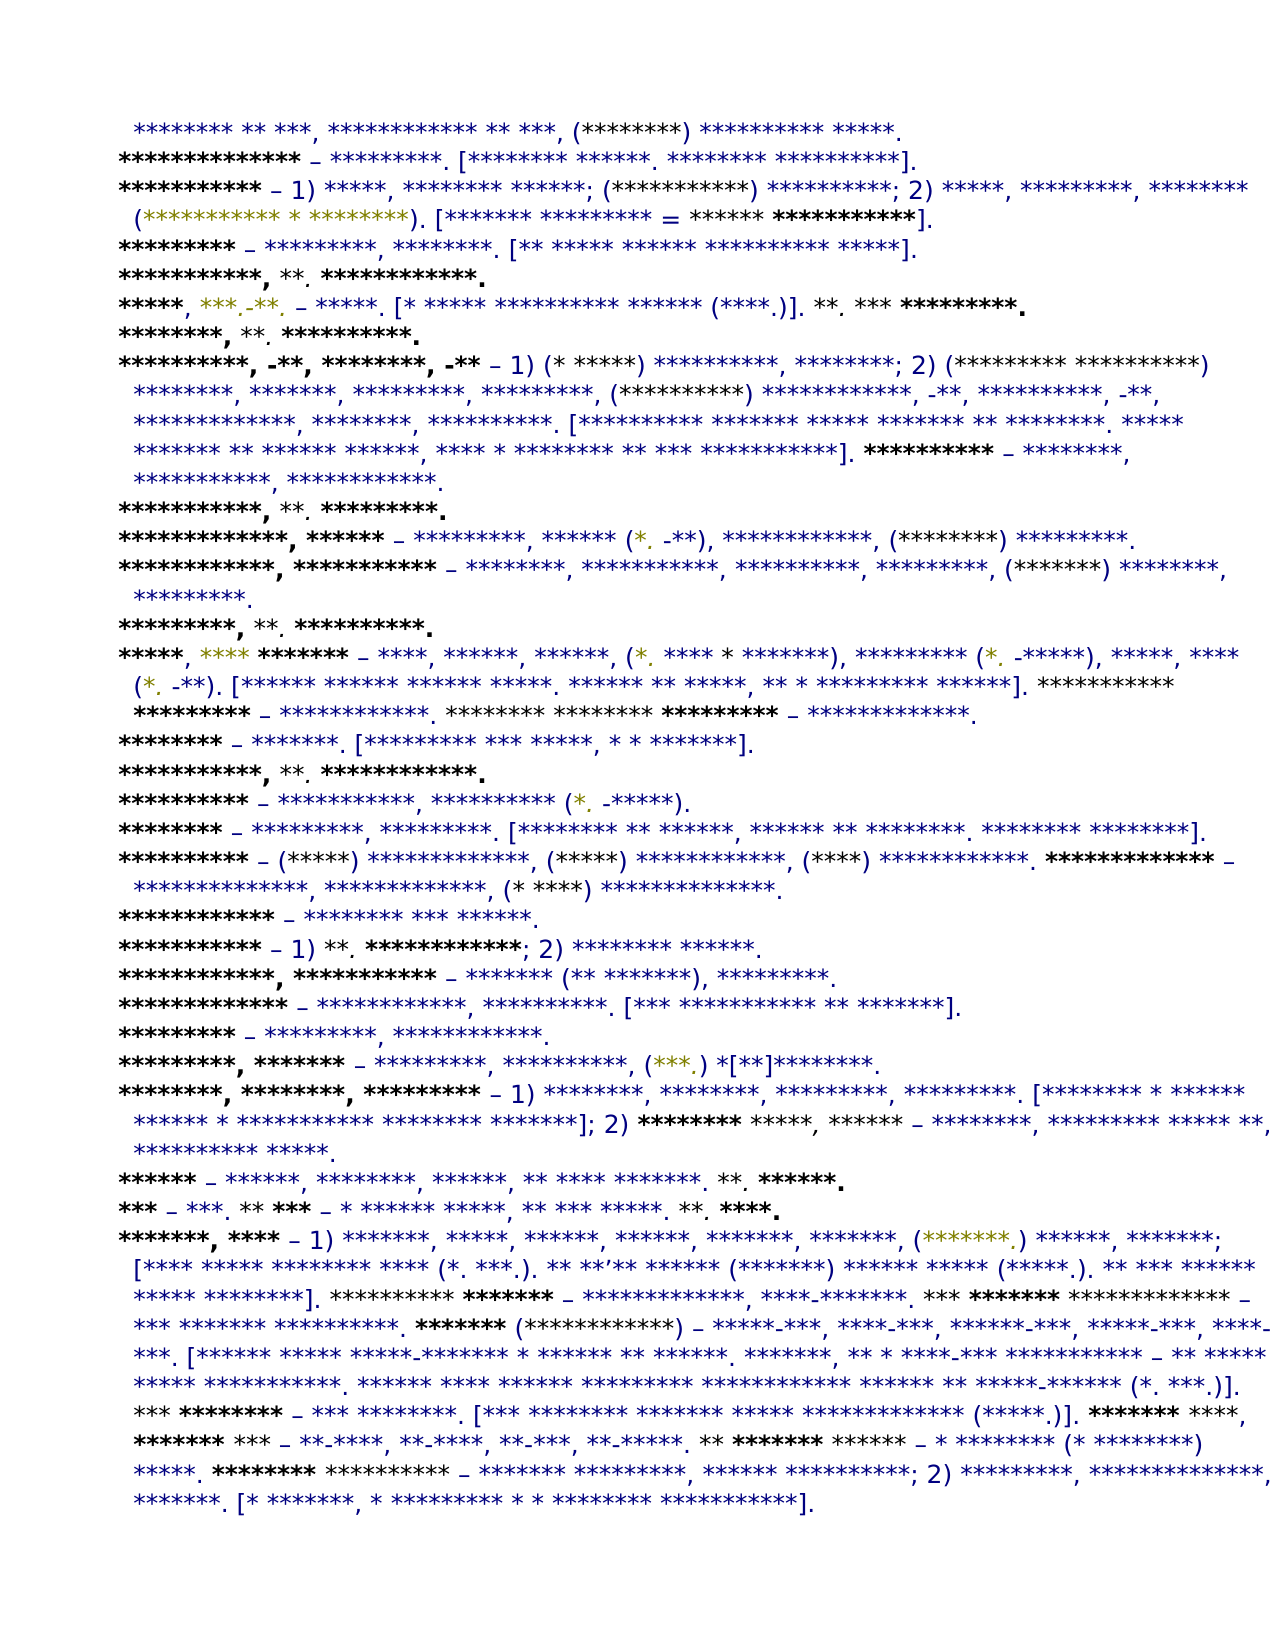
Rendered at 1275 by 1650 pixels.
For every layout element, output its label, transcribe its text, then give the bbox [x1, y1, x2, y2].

text ********, ********, ********* – 1) ********, ********, *********, *********. [******** * ****** ****** * *********** ******** *******]; 2) ******** *****, ****** – ********, ********* ***** **, ********** *****. [118, 1081, 1275, 1168]
text ******** – *******. [********* *** *****, * * *******]. [118, 731, 1275, 760]
text *** – ***. ** *** – * ****** *****, ** *** *****. **. ****. [118, 1197, 1275, 1226]
text ****** – ******, ********, ******, ** **** *******. **. ******. [118, 1168, 1275, 1197]
text *********** – 1) **. ************; 2) ******** ******. [118, 935, 1275, 964]
text ********** – ***********, ********** (*. -*****). [118, 789, 1275, 818]
text ********* – *********, ************. [118, 1022, 1275, 1051]
text ************ – ******** *** ******. [118, 906, 1275, 935]
text *********, **. **********. [118, 614, 1275, 643]
text ************* – ************, **********. [*** *********** ** *******]. [118, 993, 1275, 1022]
text ************** – *********. [******** ******. ******** **********]. [118, 147, 1275, 176]
text ***********, **. ************. [118, 760, 1275, 789]
text ************, *********** – ********, ***********, **********, *********, (*******) ********, *********. [118, 556, 1275, 614]
text *****, ***.-**. – *****. [* ***** ********** ****** (****.)]. **. *** *********. [118, 293, 1275, 322]
text *******, **** – 1) *******, *****, ******, ******, *******, *******, (*******.) ******, *******; [**** ***** ******** **** (*. ***.). ** **’** ****** (*******) ****** ***** (*****.). ** *** ****** ***** ********]. ********** ******* – *************, ****-*******. *** ******* ************* – *** ******* **********. ******* (************) – *****-***, ****-***, ******-***, *****-***, ****-***. [****** ***** *****-******* * ****** ** ******. *******, ** * ****-*** *********** – ** ***** ***** ***********. ****** **** ****** ********* ************ ****** ** *****-****** (*. ***.)]. *** ******** – *** ********. [*** ******** ******* ***** ************* (*****.)]. ******* ****, ******* *** – **-****, **-****, **-***, **-*****. ** ******* ****** – * ******** (* ********) *****. ******** ********** – ******* *********, ****** **********; 2) *********, **************, *******. [* *******, * ********* * * ******** ***********]. [118, 1226, 1275, 1518]
text ********** – (*****) *************, (*****) ************, (****) ************. ************* – **************, *************, (* ****) **************. [118, 847, 1275, 906]
text ************, *********** – ******* (** *******), *********. [118, 964, 1275, 993]
text ********, **. **********. [118, 322, 1275, 351]
text ********* – *********, ********. [** ***** ****** ********** *****]. [118, 235, 1275, 264]
text **********, -**, ********, -** – 1) (* *****) **********, ********; 2) (********* **********) ********, *******, *********, *********, (**********) ************, -**, **********, -**, *************, ********, **********. [********** ******* ***** ******* ** ********. ***** ******* ** ****** ******, **** * ******** ** *** ***********]. ********** – ********, ***********, ************. [118, 351, 1275, 497]
text ******** – *********, *********. [******** ** ******, ****** ** ********. ******** ********]. [118, 818, 1275, 847]
text *************, ****** – *********, ****** (*. -**), ************, (********) *********. [118, 526, 1275, 556]
text *********, ******* – *********, **********, (***.) *[**]********. [118, 1051, 1275, 1081]
text ******** ** ***, ************ ** ***, (********) ********** *****. [118, 118, 1275, 147]
text *****, **** ******* – ****, ******, ******, (*. **** * *******), ********* (*. -*****), *****, **** (*. -**). [****** ****** ****** *****. ****** ** *****, ** * ********* ******]. *********** ********* – ************. ******** ******** ********* – *************. [118, 643, 1275, 731]
text ***********, **. *********. [118, 497, 1275, 526]
text *********** – 1) *****, ******** ******; (***********) **********; 2) *****, *********, ******** (*********** * ********). [******* ********* = ****** ***********]. [118, 176, 1275, 235]
text ***********, **. ************. [118, 264, 1275, 293]
